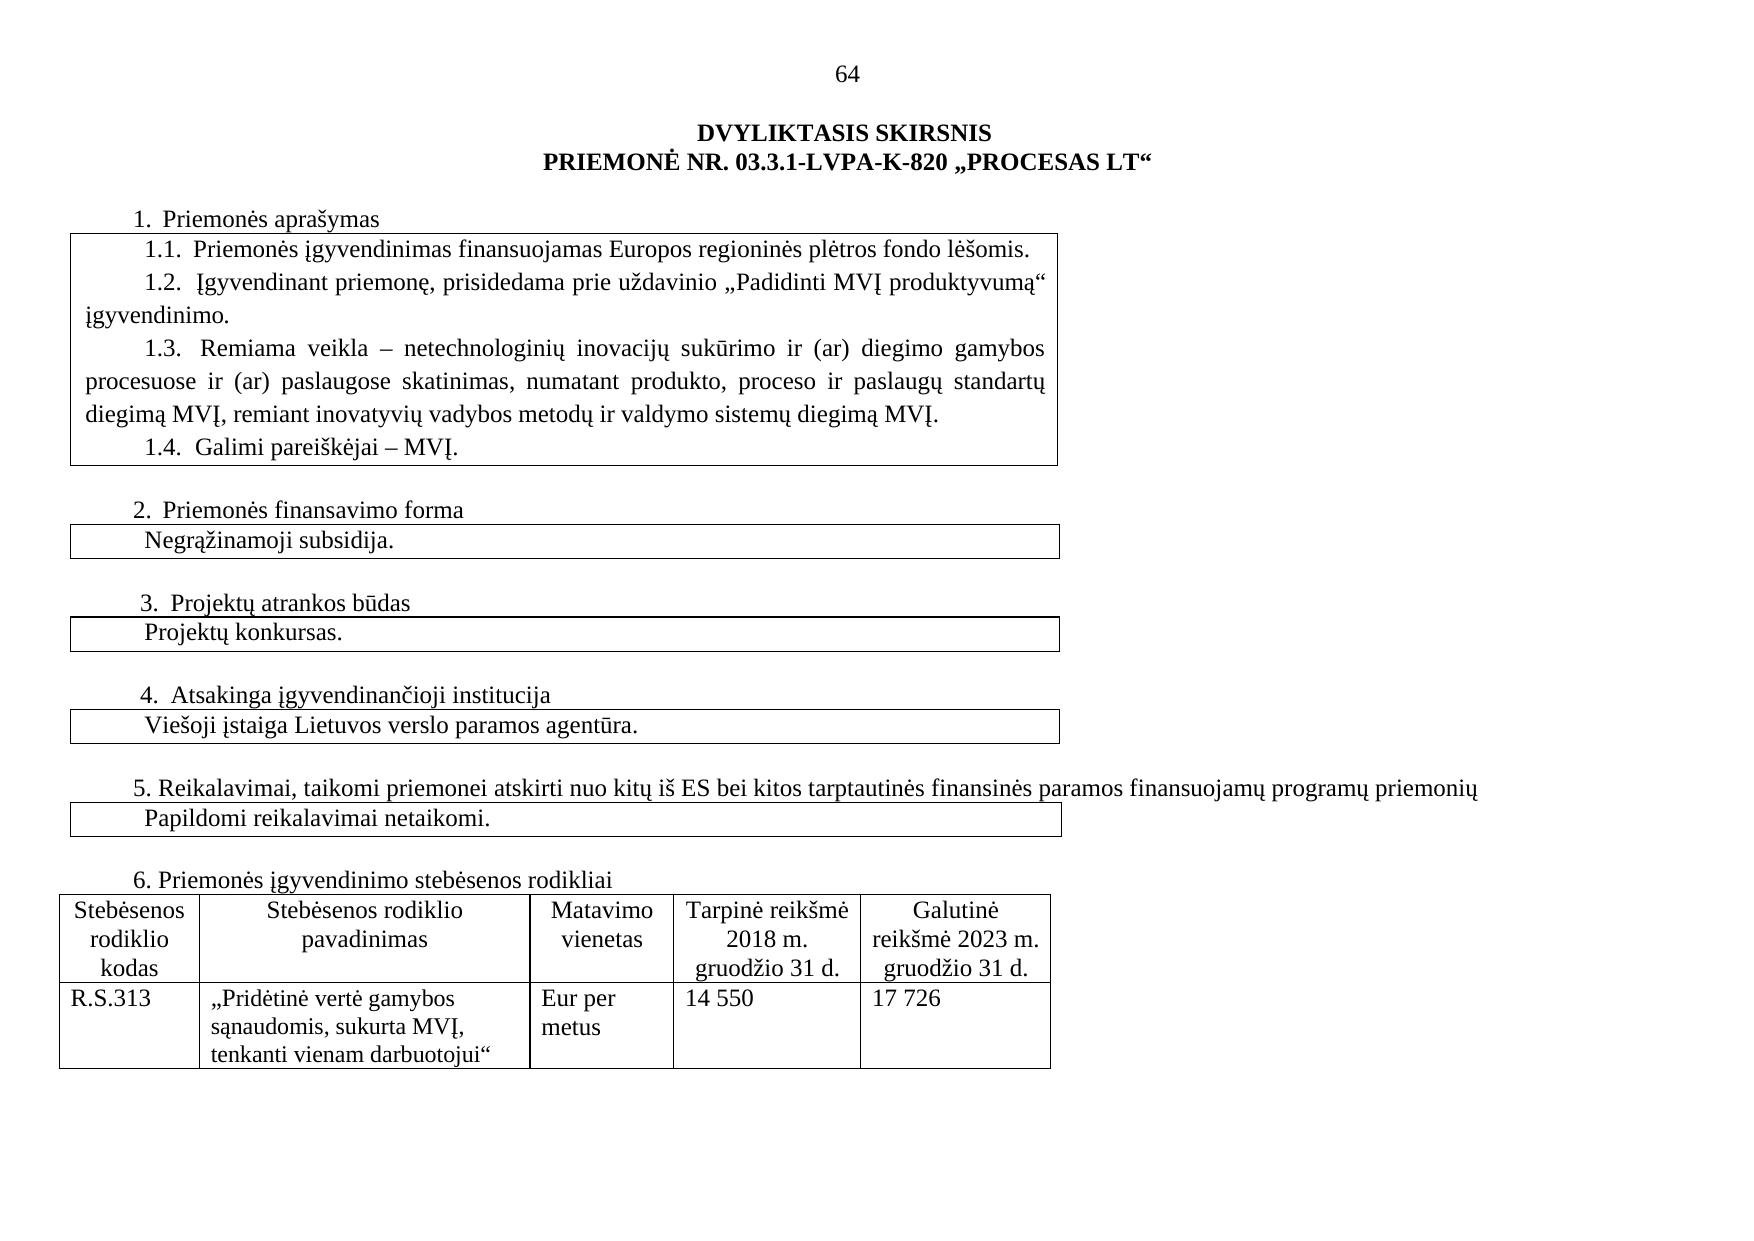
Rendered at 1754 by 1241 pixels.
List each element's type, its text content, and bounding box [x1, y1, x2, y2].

table_cell 1.2. Įgyvendinant priemonę, prisidedama prie uždavinio „Padidinti MVĮ produktyvumą“ įgyvendinimo. [71, 267, 1057, 333]
table_header Projektų konkursas. [71, 618, 1059, 651]
text 3. Projektų atrankos būdas [140, 588, 1636, 616]
table_header Stebėsenos rodiklio kodas [60, 895, 199, 982]
text 5. Reikalavimai, taikomi priemonei atskirti nuo kitų iš ES bei kitos tarptautinės finansinės paramos finansuojamų programų priemonių [59, 773, 1636, 802]
table_header Matavimo vienetas [531, 895, 673, 982]
text 1. Priemonės aprašymas [133, 204, 1636, 233]
table_cell „Pridėtinė vertė gamybos sąnaudomis, sukurta MVĮ, tenkanti vienam darbuotojui“ [200, 983, 529, 1068]
table_cell Eur per metus [531, 983, 673, 1068]
table_header Viešoji įstaiga Lietuvos verslo paramos agentūra. [71, 710, 1059, 743]
text 2. Priemonės finansavimo forma [133, 495, 1636, 524]
table_cell 1.4. Galimi pareiškėjai – MVĮ. [71, 432, 1057, 465]
table_header 1.1. Priemonės įgyvendinimas finansuojamas Europos regioninės plėtros fondo lėšomis. [71, 234, 1057, 267]
text DVYLIKTASIS SKIRSNIS [59, 118, 1636, 147]
table_cell 17 726 [861, 983, 1050, 1068]
table_header Galutinė reikšmė 2023 m. gruodžio 31 d. [861, 895, 1050, 982]
table_header Tarpinė reikšmė 2018 m. gruodžio 31 d. [674, 895, 860, 982]
table_cell R.S.313 [60, 983, 199, 1068]
text PRIEMONĖ NR. 03.3.1-LVPA-K-820 „PROCESAS LT“ [59, 147, 1636, 176]
table_cell 1.3. Remiama veikla – netechnologinių inovacijų sukūrimo ir (ar) diegimo gamybos procesuose ir (ar) paslaugose skatinimas, numatant produkto, proceso ir paslaugų standartų diegimą MVĮ, remiant inovatyvių vadybos metodų ir valdymo sistemų diegimą MVĮ. [71, 333, 1057, 432]
table_cell 14 550 [674, 983, 860, 1068]
table_header Stebėsenos rodiklio pavadinimas [200, 895, 529, 982]
table_header Papildomi reikalavimai netaikomi. [71, 803, 1061, 836]
text 6. Priemonės įgyvendinimo stebėsenos rodikliai [59, 866, 1636, 894]
table_header Negrąžinamoji subsidija. [71, 525, 1059, 558]
text 4. Atsakinga įgyvendinančioji institucija [140, 680, 1636, 709]
